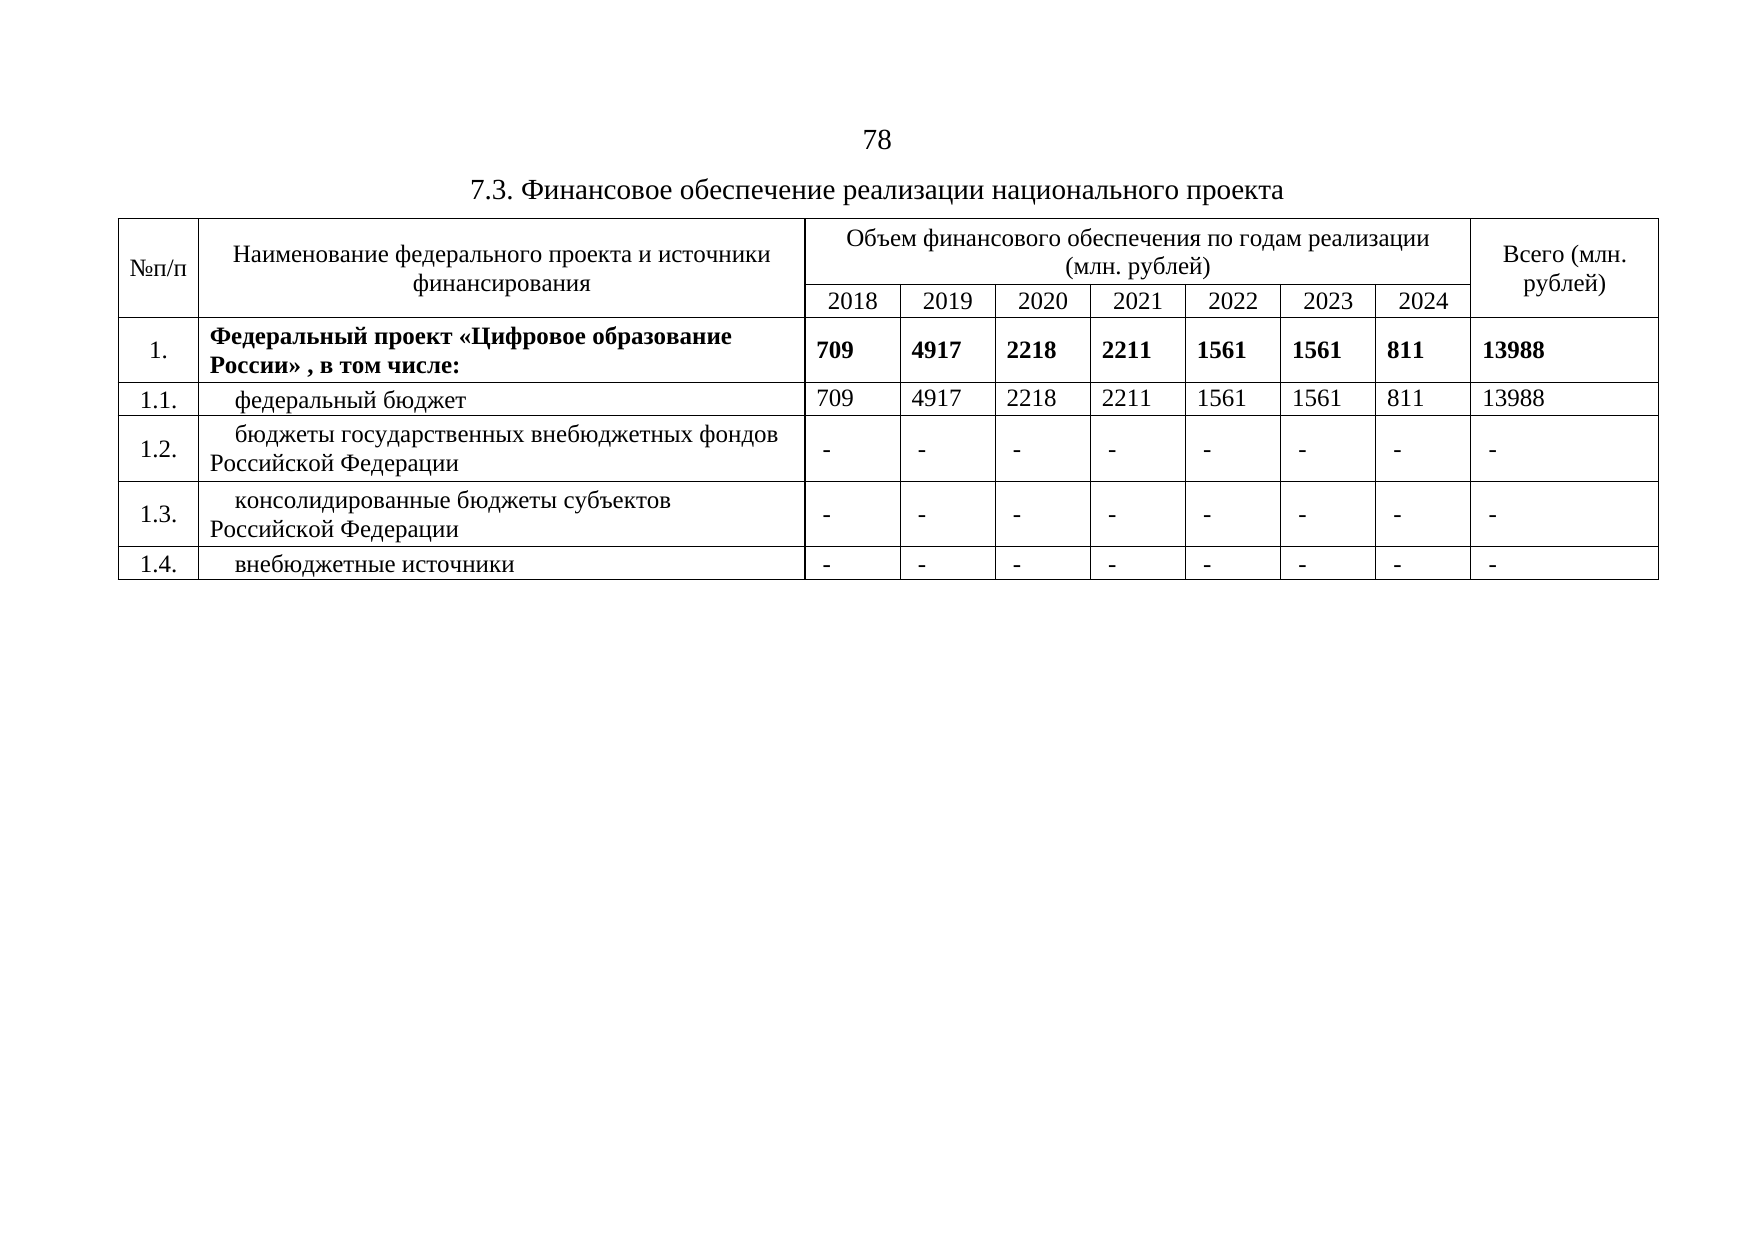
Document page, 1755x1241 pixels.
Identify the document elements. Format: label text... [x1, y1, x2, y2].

table_cell 1.1. [119, 383, 198, 415]
table_header Всего (млн. рублей) [1471, 219, 1658, 317]
table_cell - [901, 482, 995, 546]
table_cell - [996, 416, 1090, 481]
table_cell 811 [1376, 383, 1470, 415]
table_cell - [1376, 547, 1470, 579]
table_cell 2019 [901, 285, 995, 317]
table_cell - [1091, 482, 1185, 546]
table_cell 4917 [901, 383, 995, 415]
table_cell внебюджетные источники [199, 547, 804, 579]
text 7.3. Финансовое обеспечение реализации национального проекта [118, 168, 1636, 206]
table_cell 1561 [1281, 318, 1375, 382]
table_cell - [1471, 416, 1658, 481]
table_cell - [1281, 482, 1375, 546]
table_cell 2218 [996, 383, 1090, 415]
table_cell 2023 [1281, 285, 1375, 317]
table_cell 13988 [1471, 383, 1658, 415]
table_cell 2211 [1091, 318, 1185, 382]
table_cell 2022 [1186, 285, 1280, 317]
table_cell - [1376, 482, 1470, 546]
table_cell - [1091, 416, 1185, 481]
table_cell 2018 [806, 285, 900, 317]
table_cell 1. [119, 318, 198, 382]
table_cell - [806, 547, 900, 579]
table_cell 1.3. [119, 482, 198, 546]
table_cell - [1281, 547, 1375, 579]
table_cell консолидированные бюджеты субъектов Российской Федерации [199, 482, 804, 546]
table_cell - [996, 547, 1090, 579]
table_cell - [1281, 416, 1375, 481]
table_cell 1.4. [119, 547, 198, 579]
table_cell - [1376, 416, 1470, 481]
table_header Наименование федерального проекта и источники финансирования [199, 219, 804, 317]
table_header Объем финансового обеспечения по годам реализации (млн. рублей) [806, 219, 1470, 284]
table_cell 2211 [1091, 383, 1185, 415]
table_cell бюджеты государственных внебюджетных фондов Российской Федерации [199, 416, 804, 481]
table_cell 13988 [1471, 318, 1658, 382]
table_cell 1561 [1186, 318, 1280, 382]
table_cell - [1186, 547, 1280, 579]
table_cell 2020 [996, 285, 1090, 317]
table_cell - [1471, 547, 1658, 579]
table_cell 2021 [1091, 285, 1185, 317]
table_cell - [901, 547, 995, 579]
table_cell 811 [1376, 318, 1470, 382]
table_cell - [806, 416, 900, 481]
table_cell - [1091, 547, 1185, 579]
table_header №п/п [119, 219, 198, 317]
table_cell 4917 [901, 318, 995, 382]
table_cell 709 [806, 383, 900, 415]
table_cell - [1186, 416, 1280, 481]
table_cell 1561 [1281, 383, 1375, 415]
table_cell - [806, 482, 900, 546]
table_cell - [1186, 482, 1280, 546]
table_cell 2024 [1376, 285, 1470, 317]
table_cell - [1471, 482, 1658, 546]
table_cell федеральный бюджет [199, 383, 804, 415]
table_cell 1561 [1186, 383, 1280, 415]
table_cell 2218 [996, 318, 1090, 382]
table_cell - [901, 416, 995, 481]
table_cell Федеральный проект «Цифровое образование России» , в том числе: [199, 318, 804, 382]
table_cell - [996, 482, 1090, 546]
table_cell 709 [806, 318, 900, 382]
table_cell 1.2. [119, 416, 198, 481]
